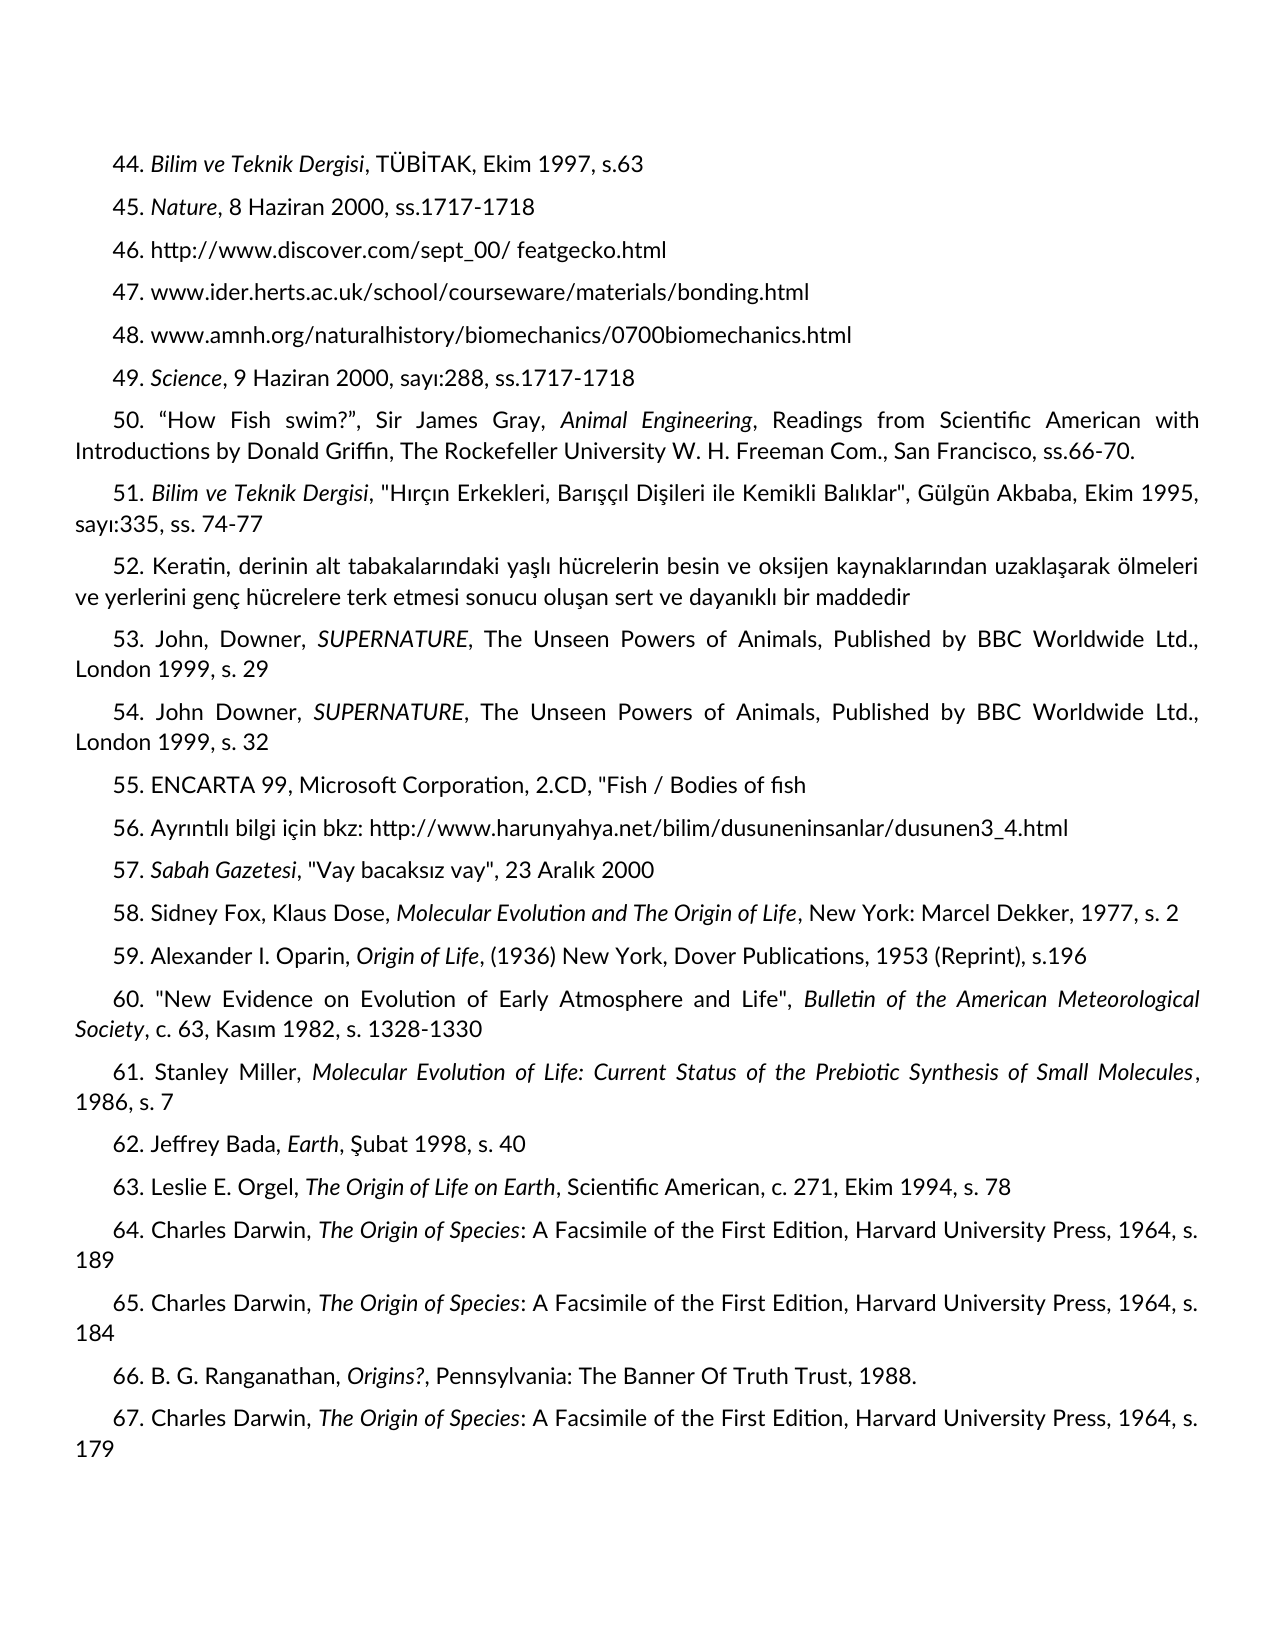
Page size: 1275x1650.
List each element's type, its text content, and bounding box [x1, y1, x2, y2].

text 62. Jeffrey Bada, Earth, Şubat 1998, s. 40 [75, 1130, 1200, 1158]
text 51. Bilim ve Teknik Dergisi, "Hırçın Erkekleri, Barışçıl Dişileri ile Kemikli Balıklar", Gülgün Akbaba, Ekim 1995, sayı:335, ss. 74-77 [75, 479, 1200, 537]
text 63. Leslie E. Orgel, The Origin of Life on Earth, Scientific American, c. 271, Ekim 1994, s. 78 [75, 1173, 1200, 1200]
text 48. www.amnh.org/naturalhistory/biomechanics/0700biomechanics.html [75, 321, 1200, 348]
text 45. Nature, 8 Haziran 2000, ss.1717-1718 [75, 193, 1200, 220]
text 60. "New Evidence on Evolution of Early Atmosphere and Life", Bulletin of the American Meteorological Society, c. 63, Kasım 1982, s. 1328-1330 [75, 984, 1200, 1042]
text 44. Bilim ve Teknik Dergisi, TÜBİTAK, Ekim 1997, s.63 [75, 150, 1200, 177]
text 46. http://www.discover.com/sept_00/ featgecko.html [75, 235, 1200, 263]
text 49. Science, 9 Haziran 2000, sayı:288, ss.1717-1718 [75, 363, 1200, 391]
text 56. Ayrıntılı bilgi için bkz: http://www.harunyahya.net/bilim/dusuneninsanlar/dusunen3_4.html [75, 813, 1200, 841]
text 54. John Downer, SUPERNATURE, The Unseen Powers of Animals, Published by BBC Worldwide Ltd., London 1999, s. 32 [75, 698, 1200, 756]
text 53. John, Downer, SUPERNATURE, The Unseen Powers of Animals, Published by BBC Worldwide Ltd., London 1999, s. 29 [75, 625, 1200, 683]
text 47. www.ider.herts.ac.uk/school/courseware/materials/bonding.html [75, 278, 1200, 306]
text 50. “How Fish swim?”, Sir James Gray, Animal Engineering, Readings from Scientific American with Introductions by Donald Griffin, The Rockefeller University W. H. Freeman Com., San Francisco, ss.66-70. [75, 406, 1200, 464]
text 57. Sabah Gazetesi, "Vay bacaksız vay", 23 Aralık 2000 [75, 856, 1200, 884]
text 55. ENCARTA 99, Microsoft Corporation, 2.CD, "Fish / Bodies of fish [75, 771, 1200, 798]
text 61. Stanley Miller, Molecular Evolution of Life: Current Status of the Prebiotic Synthesis of Small Molecules, 1986, s. 7 [75, 1057, 1200, 1115]
text 59. Alexander I. Oparin, Origin of Life, (1936) New York, Dover Publications, 1953 (Reprint), s.196 [75, 942, 1200, 969]
text 64. Charles Darwin, The Origin of Species: A Facsimile of the First Edition, Harvard University Press, 1964, s. 189 [75, 1216, 1200, 1273]
text 52. Keratin, derinin alt tabakalarındaki yaşlı hücrelerin besin ve oksijen kaynaklarından uzaklaşarak ölmeleri ve yerlerini genç hücrelere terk etmesi sonucu oluşan sert ve dayanıklı bir maddedir [75, 552, 1200, 610]
text 67. Charles Darwin, The Origin of Species: A Facsimile of the First Edition, Harvard University Press, 1964, s. 179 [75, 1404, 1200, 1462]
text 58. Sidney Fox, Klaus Dose, Molecular Evolution and The Origin of Life, New York: Marcel Dekker, 1977, s. 2 [75, 899, 1200, 926]
text 65. Charles Darwin, The Origin of Species: A Facsimile of the First Edition, Harvard University Press, 1964, s. 184 [75, 1288, 1200, 1346]
text 66. B. G. Ranganathan, Origins?, Pennsylvania: The Banner Of Truth Trust, 1988. [75, 1361, 1200, 1389]
